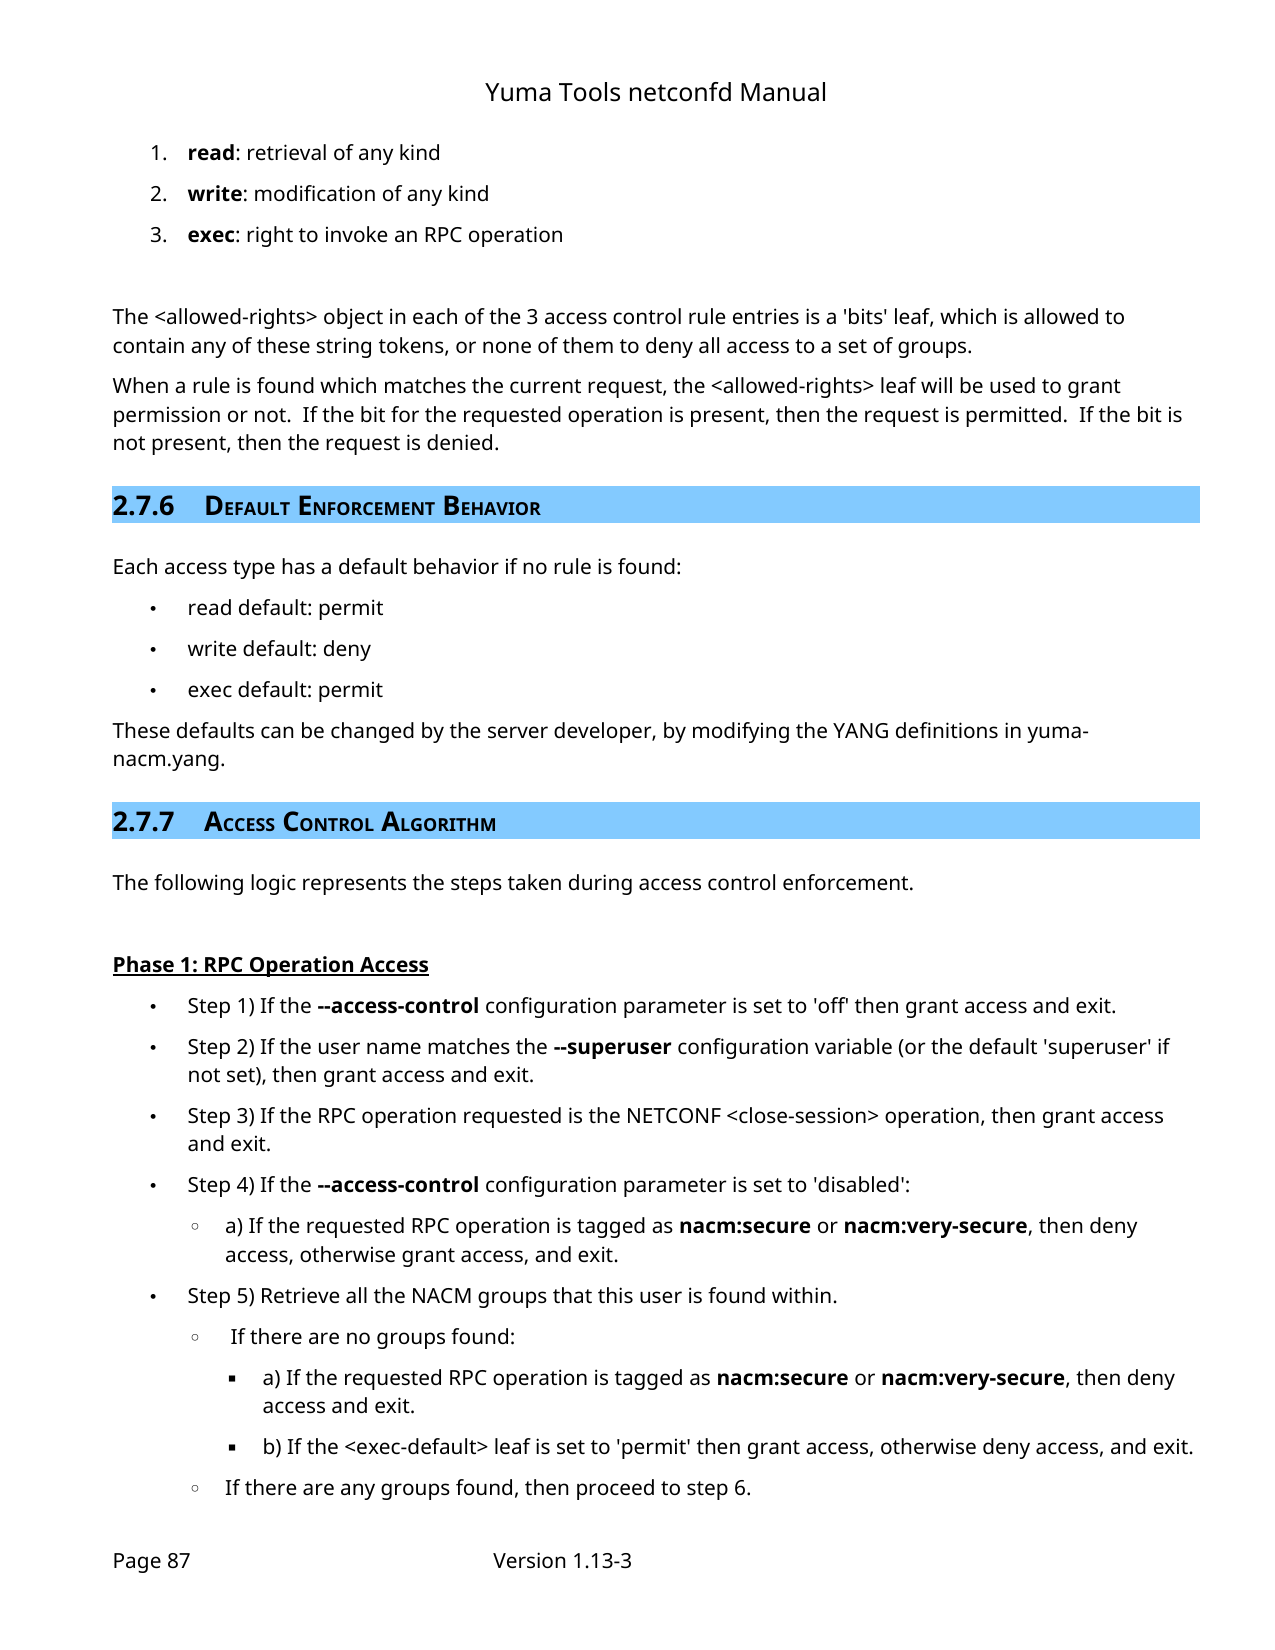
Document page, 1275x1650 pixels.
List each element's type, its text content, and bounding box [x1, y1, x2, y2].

list write: modification of any kind [150, 179, 1200, 208]
list Step 3) If the RPC operation requested is the NETCONF <close-session> operation, then grant access and exit. [150, 1101, 1200, 1158]
list exec: right to invoke an RPC operation [150, 220, 1200, 249]
list Step 2) If the user name matches the --superuser configuration variable (or the default 'superuser' if not set), then grant access and exit. [150, 1032, 1200, 1089]
list If there are no groups found: [187, 1322, 1200, 1350]
list a) If the requested RPC operation is tagged as nacm:secure or nacm:very-secure, then deny access and exit. [225, 1363, 1200, 1419]
list Step 4) If the --access-control configuration parameter is set to 'disabled': [150, 1171, 1200, 1199]
subtitle Access Control Algorithm [112, 802, 1200, 839]
list read: retrieval of any kind [150, 138, 1200, 167]
list If there are any groups found, then proceed to step 6. [187, 1473, 1200, 1501]
subtitle Default Enforcement Behavior [112, 486, 1200, 523]
text Phase 1: RPC Operation Access [112, 950, 1200, 978]
list write default: deny [150, 634, 1200, 662]
text The following logic represents the steps taken during access control enforcement. [112, 868, 1200, 896]
list Step 5) Retrieve all the NACM groups that this user is found within. [150, 1281, 1200, 1309]
list exec default: permit [150, 675, 1200, 703]
text These defaults can be changed by the server developer, by modifying the YANG definitions in yuma-nacm.yang. [112, 716, 1200, 773]
text Each access type has a default behavior if no rule is found: [112, 552, 1200, 581]
text When a rule is found which matches the current request, the <allowed-rights> leaf will be used to grant permission or not. If the bit for the requested operation is present, then the request is permitted. If the bit is not present, then the request is denied. [112, 372, 1200, 457]
list a) If the requested RPC operation is tagged as nacm:secure or nacm:very-secure, then deny access, otherwise grant access, and exit. [187, 1211, 1200, 1268]
list read default: permit [150, 593, 1200, 622]
list b) If the <exec-default> leaf is set to 'permit' then grant access, otherwise deny access, and exit. [225, 1432, 1200, 1461]
list Step 1) If the --access-control configuration parameter is set to 'off' then grant access and exit. [150, 991, 1200, 1019]
text The <allowed-rights> object in each of the 3 access control rule entries is a 'bits' leaf, which is allowed to contain any of these string tokens, or none of them to deny all access to a set of groups. [112, 302, 1200, 359]
